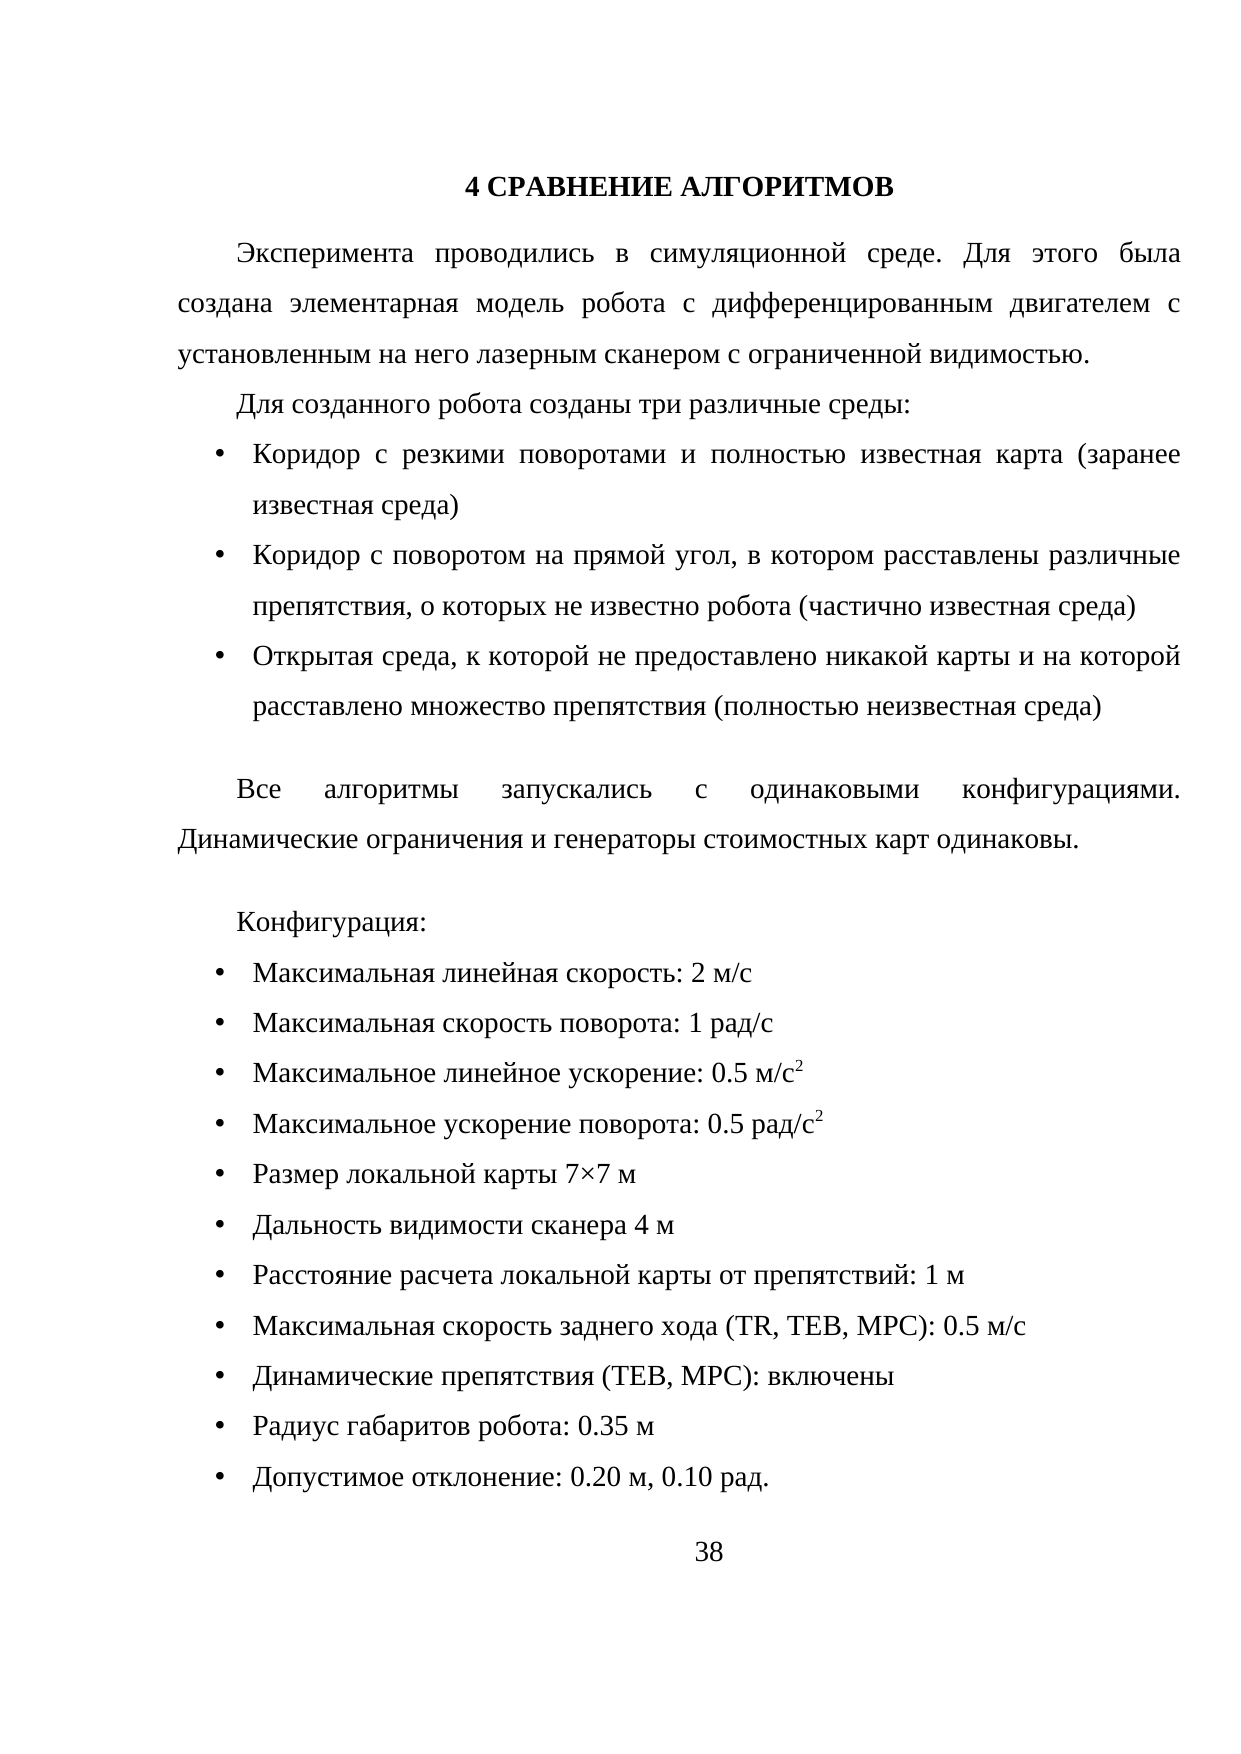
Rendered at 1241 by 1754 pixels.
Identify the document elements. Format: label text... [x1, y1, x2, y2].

list Коридор с поворотом на прямой угол, в котором расставлены различные препятствия, о которых не известно робота (частично известная среда) [215, 537, 1181, 621]
list Расстояние расчета локальной карты от препятствий: 1 м [215, 1257, 1181, 1291]
subtitle 4 Сравнение алгоритмов [177, 169, 1181, 202]
list Максимальная скорость поворота: 1 рад/с [215, 1005, 1181, 1039]
list Открытая среда, к которой не предоставлено никакой карты и на которой расставлено множество препятствия (полностью неизвестная среда) [215, 638, 1181, 722]
list Максимальное ускорение поворота: 0.5 рад/с2 [215, 1106, 1181, 1139]
list Динамические препятствия (TEB, MPC): включены [215, 1358, 1181, 1392]
list Дальность видимости сканера 4 м [215, 1207, 1181, 1240]
text Эксперимента проводились в симуляционной среде. Для этого была создана элементарная модель робота с дифференцированным двигателем с установленным на него лазерным сканером с ограниченной видимостью. [177, 235, 1181, 369]
text Все алгоритмы запускались с одинаковыми конфигурациями. Динамические ограничения и генераторы стоимостных карт одинаковы. [177, 771, 1181, 855]
list Максимальная линейная скорость: 2 м/с [215, 955, 1181, 988]
text Для созданного робота созданы три различные среды: [177, 386, 1181, 420]
list Максимальное линейное ускорение: 0.5 м/с2 [215, 1056, 1181, 1089]
text Конфигурация: [177, 904, 1181, 938]
list Коридор с резкими поворотами и полностью известная карта (заранее известная среда) [215, 437, 1181, 521]
list Размер локальной карты 7×7 м [215, 1156, 1181, 1190]
list Радиус габаритов робота: 0.35 м [215, 1408, 1181, 1442]
list Допустимое отклонение: 0.20 м, 0.10 рад. [215, 1459, 1181, 1492]
list Максимальная скорость заднего хода (TR, TEB, MPC): 0.5 м/с [215, 1308, 1181, 1341]
